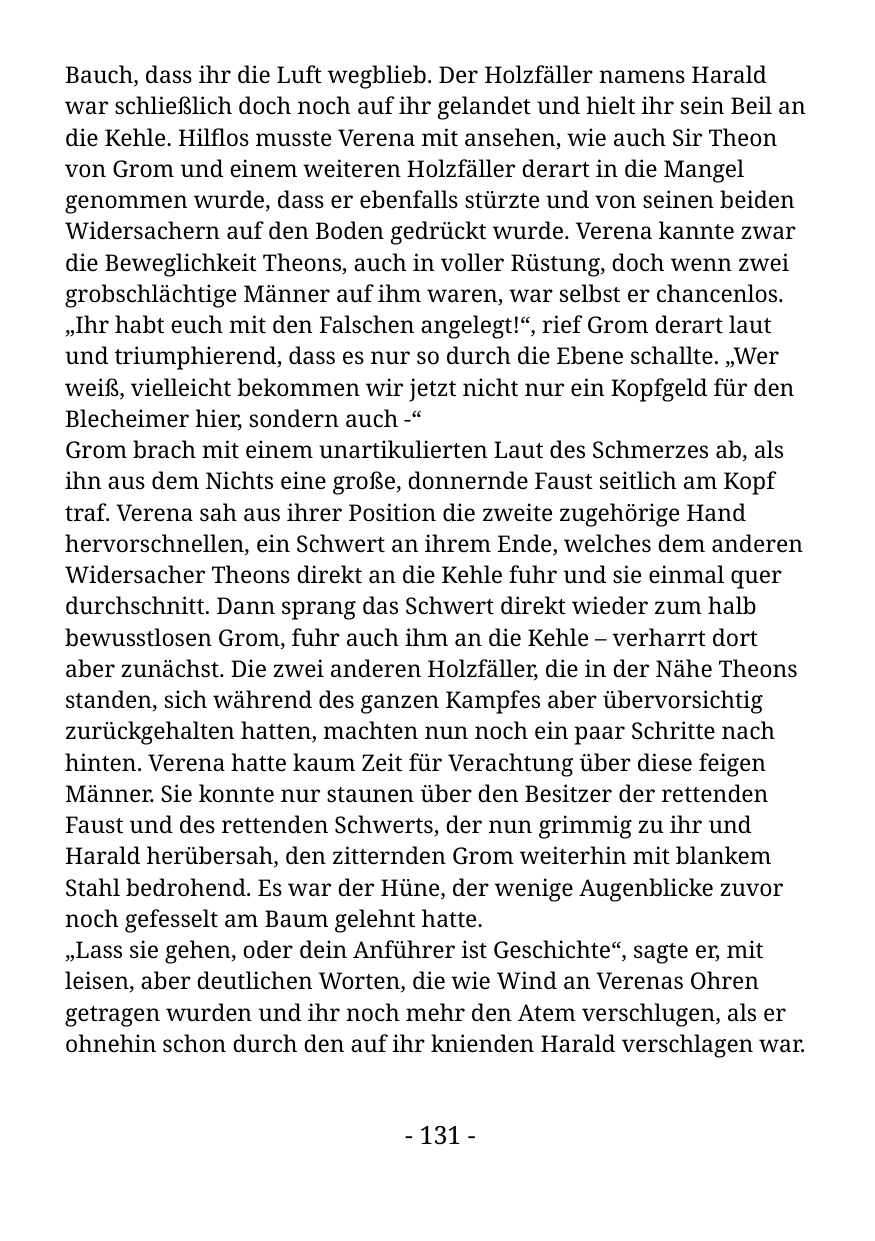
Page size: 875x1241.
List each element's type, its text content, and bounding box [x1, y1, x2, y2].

text Bauch, dass ihr die Luft wegblieb. Der Holzfäller namens Harald war schließlich doch noch auf ihr gelandet und hielt ihr sein Beil an die Kehle. Hilflos musste Verena mit ansehen, wie auch Sir Theon von Grom und einem weiteren Holzfäller derart in die Mangel genommen wurde, dass er ebenfalls stürzte und von seinen beiden Widersachern auf den Boden gedrückt wurde. Verena kannte zwar die Beweglichkeit Theons, auch in voller Rüstung, doch wenn zwei grobschlächtige Männer auf ihm waren, war selbst er chancenlos. „Ihr habt euch mit den Falschen angelegt!“, rief Grom derart laut und triumphierend, dass es nur so durch die Ebene schallte. „Wer weiß, vielleicht bekommen wir jetzt nicht nur ein Kopfgeld für den Blecheimer hier, sondern auch -“ Grom brach mit einem unartikulierten Laut des Schmerzes ab, als ihn aus dem Nichts eine große, donnernde Faust seitlich am Kopf traf. Verena sah aus ihrer Position die zweite zugehörige Hand hervorschnellen, ein Schwert an ihrem Ende, welches dem anderen Widersacher Theons direkt an die Kehle fuhr und sie einmal quer durchschnitt. Dann sprang das Schwert direkt wieder zum halb bewusstlosen Grom, fuhr auch ihm an die Kehle – verharrt dort aber zunächst. Die zwei anderen Holzfäller, die in der Nähe Theons standen, sich während des ganzen Kampfes aber übervorsichtig zurückgehalten hatten, machten nun noch ein paar Schritte nach hinten. Verena hatte kaum Zeit für Verachtung über diese feigen Männer. Sie konnte nur staunen über den Besitzer der rettenden Faust und des rettenden Schwerts, der nun grimmig zu ihr und Harald herübersah, den zitternden Grom weiterhin mit blankem Stahl bedrohend. Es war der Hüne, der wenige Augenblicke zuvor noch gefesselt am Baum gelehnt hatte. „Lass sie gehen, oder dein Anführer ist Geschichte“, sagte er, mit leisen, aber deutlichen Worten, die wie Wind an Verenas Ohren getragen wurden und ihr noch mehr den Atem verschlugen, als er ohnehin schon durch den auf ihr knienden Harald verschlagen war. [65, 59, 809, 1059]
